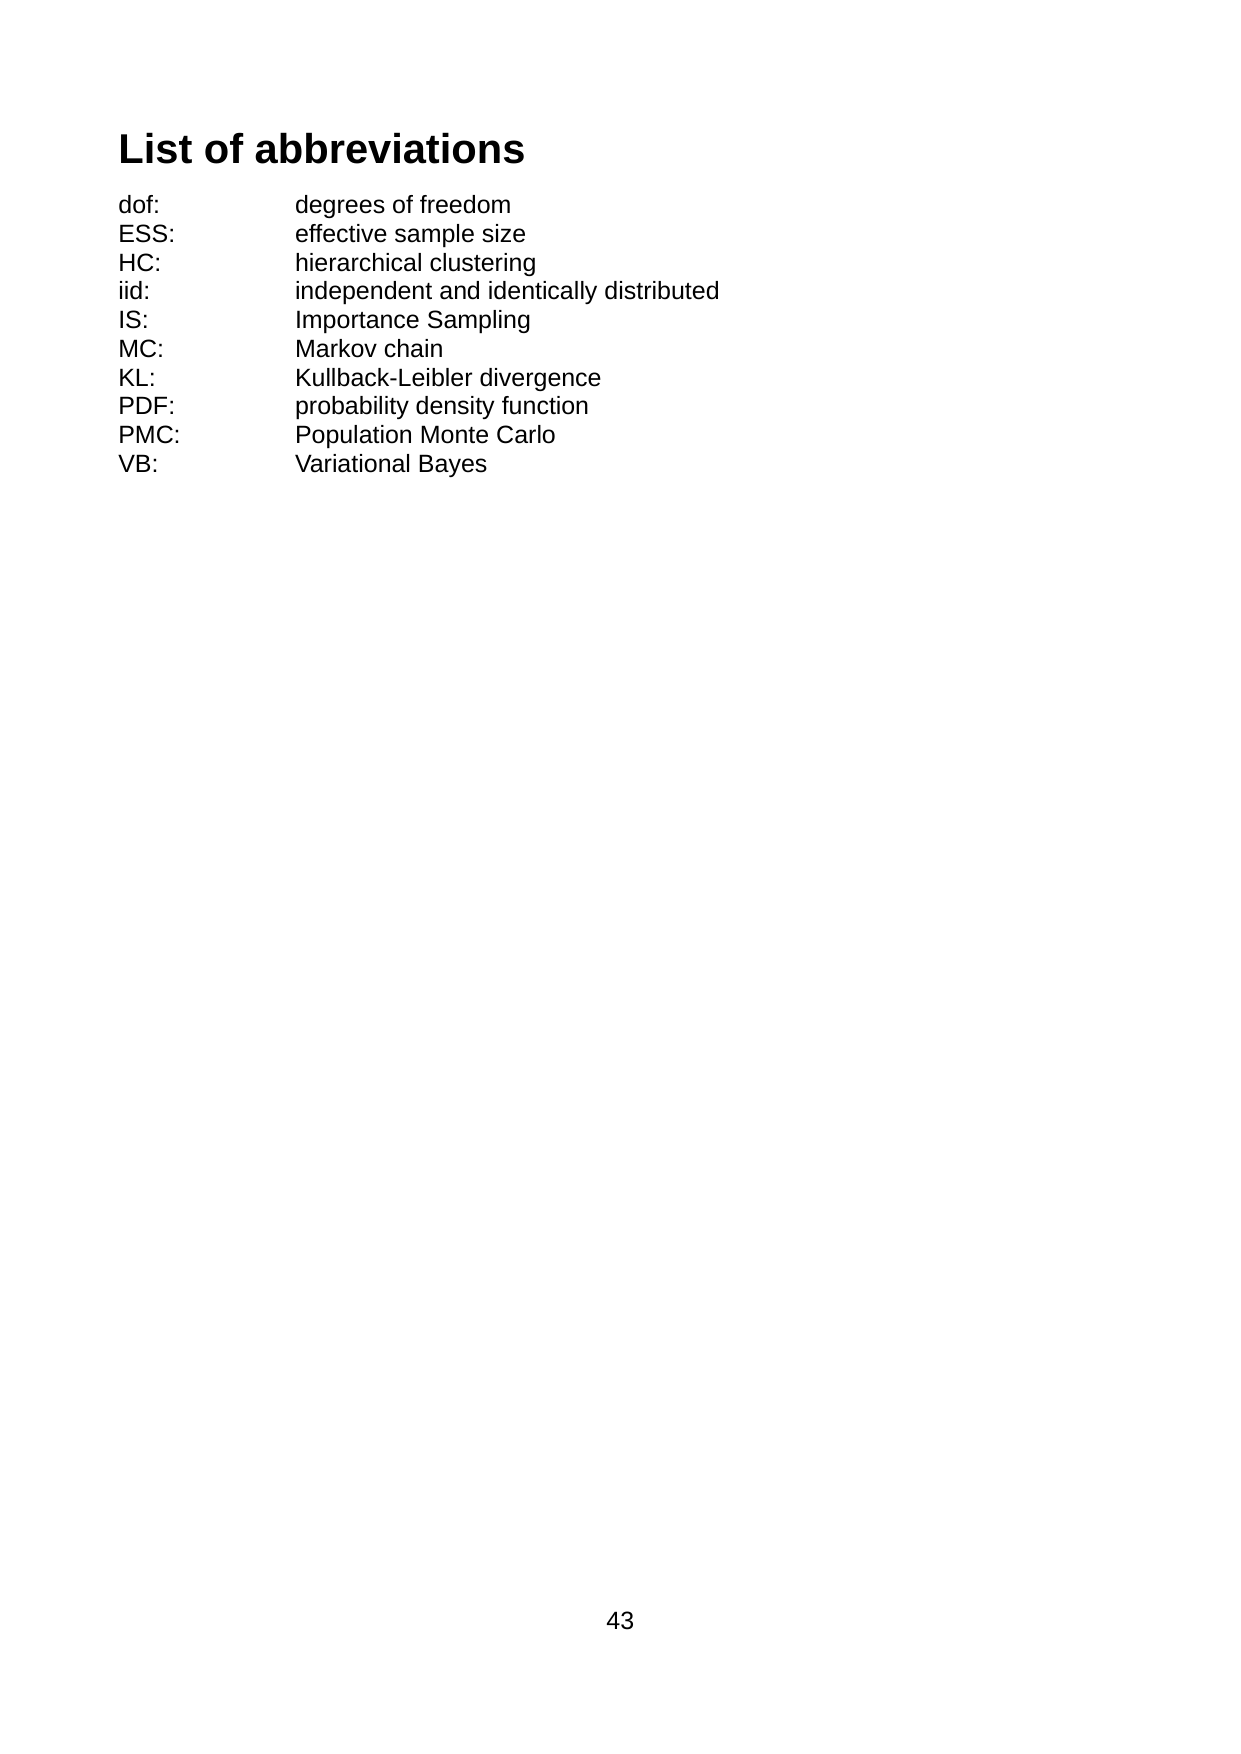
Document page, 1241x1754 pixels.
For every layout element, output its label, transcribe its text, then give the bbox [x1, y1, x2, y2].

text List of abbreviations [118, 124, 1122, 172]
text VB: Variational Bayes [118, 449, 1122, 478]
text MC: Markov chain [118, 334, 1122, 363]
text KL: Kullback-Leibler divergence [118, 363, 1122, 391]
text IS: Importance Sampling [118, 305, 1122, 334]
text ESS: effective sample size [118, 219, 1122, 248]
text PDF: probability density function [118, 391, 1122, 420]
text HC: hierarchical clustering [118, 248, 1122, 276]
text iid: independent and identically distributed [118, 276, 1122, 305]
text dof: degrees of freedom [118, 190, 1122, 219]
text PMC: Population Monte Carlo [118, 420, 1122, 449]
